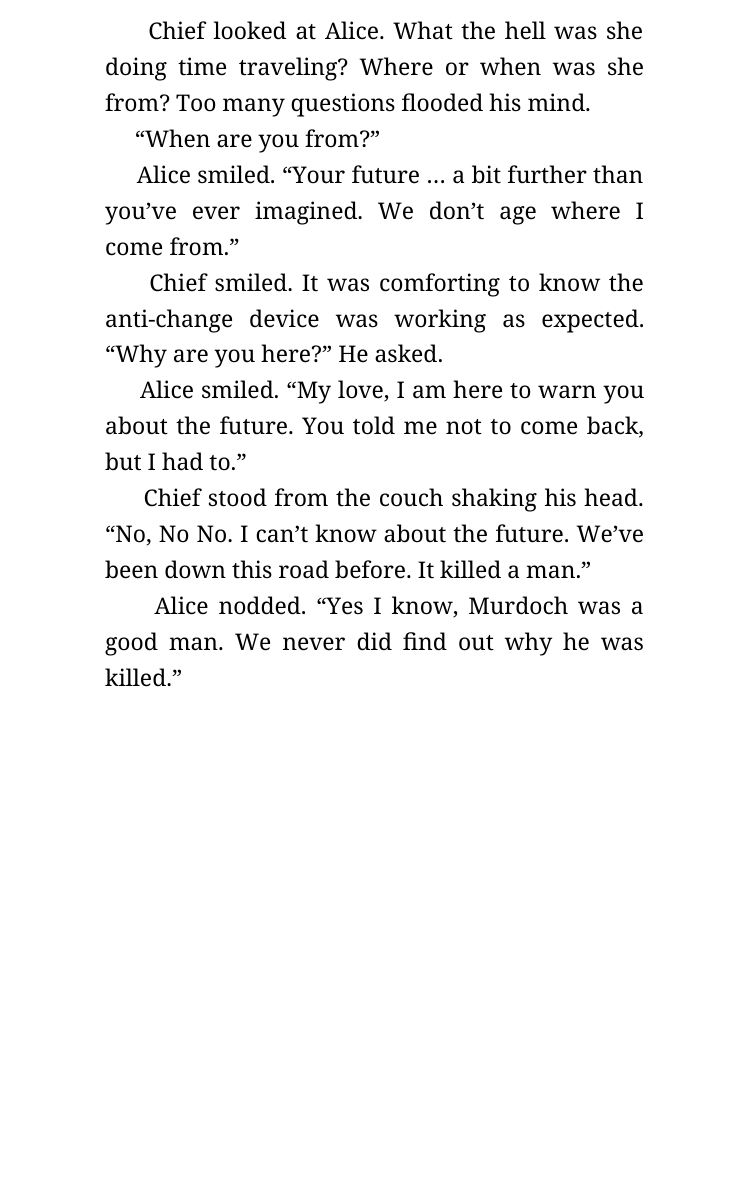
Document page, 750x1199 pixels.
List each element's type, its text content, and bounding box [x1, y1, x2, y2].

text Chief stood from the couch shaking his head. “No, No No. I can’t know about the future. We’ve been down this road before. It killed a man.” [105, 482, 645, 585]
text Alice smiled. “Your future … a bit further than you’ve ever imagined. We don’t age where I come from.” [105, 159, 645, 262]
text Alice smiled. “My love, I am here to warn you about the future. You told me not to come back, but I had to.” [105, 374, 645, 477]
text “When are you from?” [105, 123, 645, 154]
text Chief smiled. It was comforting to know the anti-change device was working as expected. “Why are you here?” He asked. [105, 267, 645, 370]
text Chief looked at Alice. What the hell was she doing time traveling? Where or when was she from? Too many questions flooded his mind. [105, 15, 645, 118]
text Alice nodded. “Yes I know, Murdoch was a good man. We never did find out why he was killed.” [105, 590, 645, 693]
